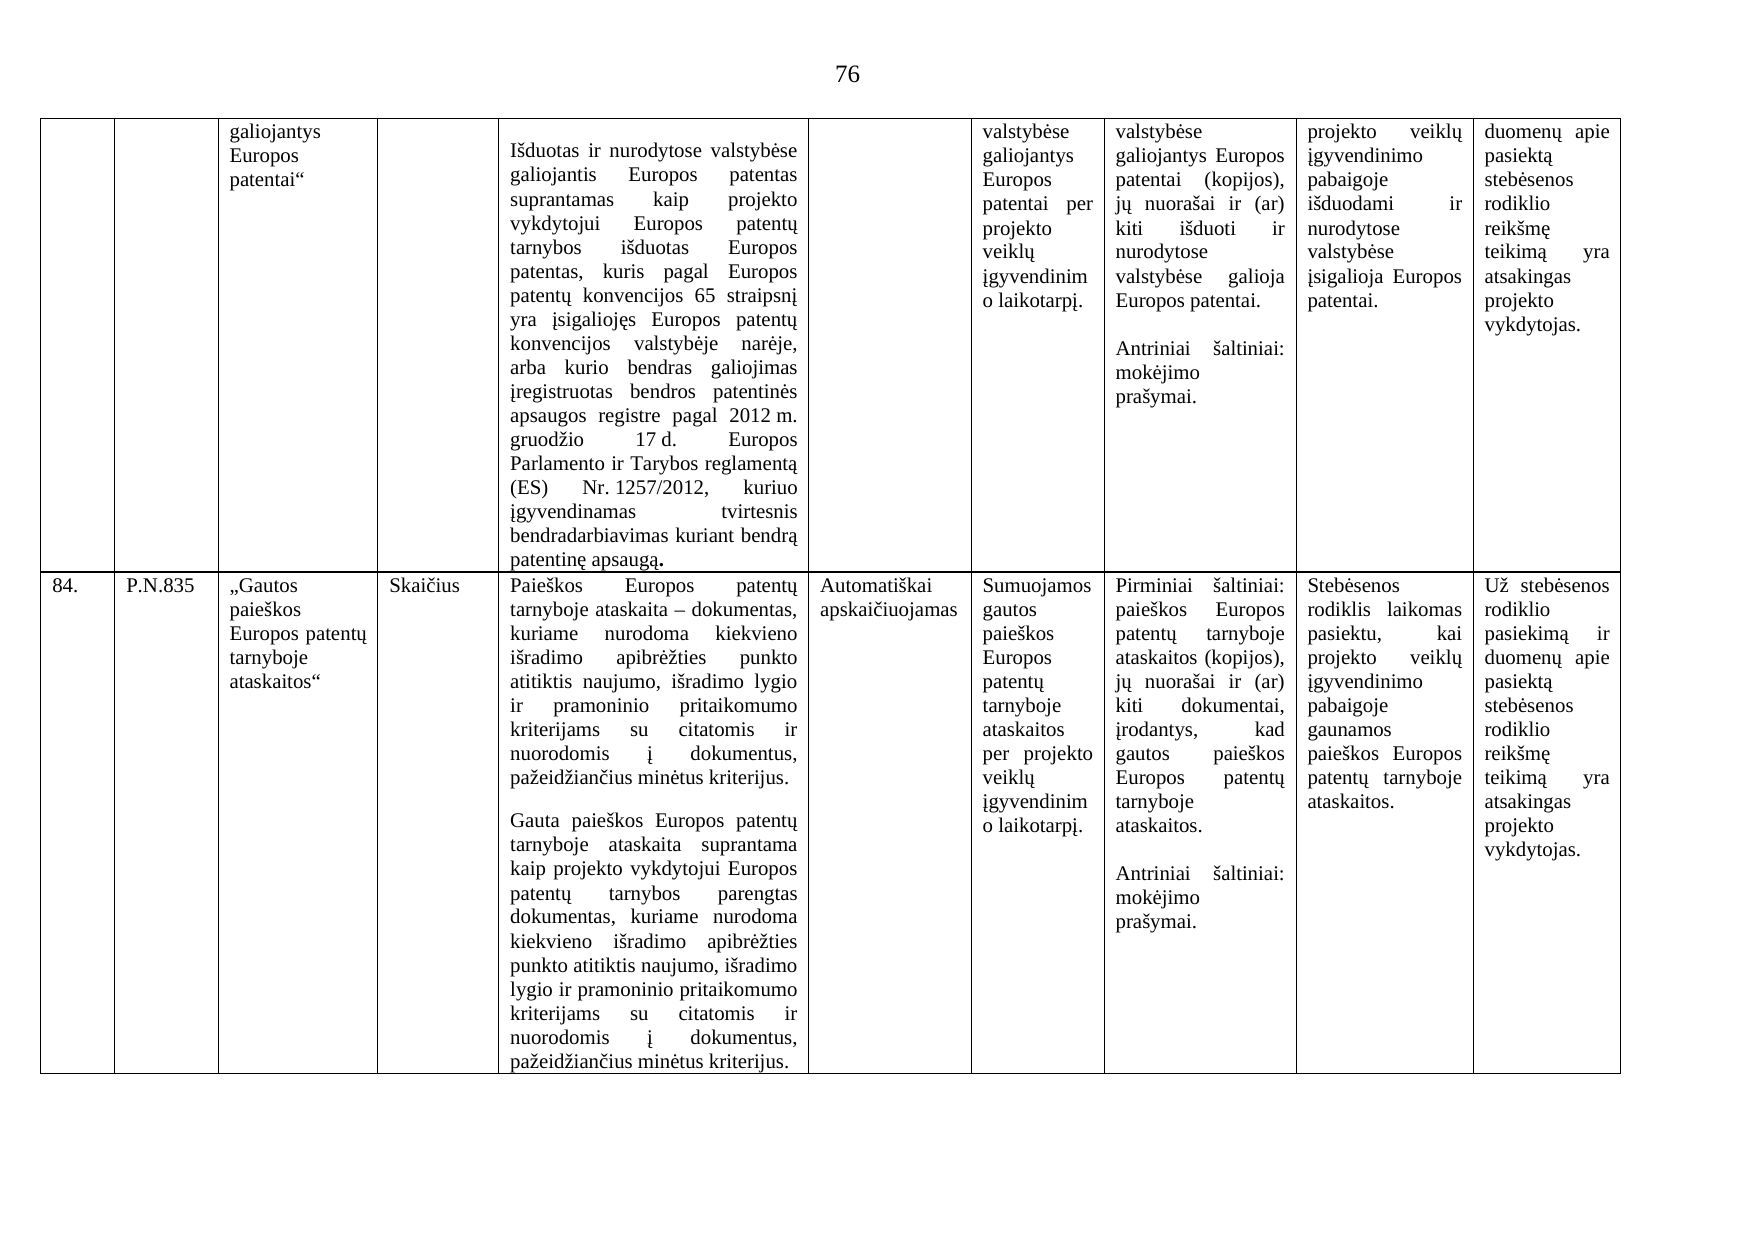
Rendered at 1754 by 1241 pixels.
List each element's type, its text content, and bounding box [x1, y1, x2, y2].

table_cell [809, 119, 971, 571]
table_cell duomenų apie pasiektą stebėsenos rodiklio reikšmę teikimą yra atsakingas projekto vykdytojas. [1474, 119, 1620, 571]
table_cell [378, 119, 498, 571]
table_cell 84. [41, 573, 114, 1073]
table_cell projekto veiklų įgyvendinimo pabaigoje išduodami ir nurodytose valstybėse įsigalioja Europos patentai. [1297, 119, 1473, 571]
table_cell Stebėsenos rodiklis laikomas pasiektu, kai projekto veiklų įgyvendinimo pabaigoje gaunamos paieškos Europos patentų tarnyboje ataskaitos. [1297, 573, 1473, 1073]
table_cell valstybėse galiojantys Europos patentai (kopijos), jų nuorašai ir (ar) kiti išduoti ir nurodytose valstybėse galioja Europos patentai. Antriniai šaltiniai: mokėjimo prašymai. [1105, 119, 1296, 571]
table_cell „Gautos paieškos Europos patentų tarnyboje ataskaitos“ [219, 573, 377, 1073]
table_cell [115, 119, 218, 571]
table_cell Sumuojamos gautos paieškos Europos patentų tarnyboje ataskaitos per projekto veiklų įgyvendinimo laikotarpį. [972, 573, 1104, 1073]
table_cell [41, 119, 114, 571]
table_cell Automatiškai apskaičiuojamas [809, 573, 971, 1073]
table_cell Pirminiai šaltiniai: paieškos Europos patentų tarnyboje ataskaitos (kopijos), jų nuorašai ir (ar) kiti dokumentai, įrodantys, kad gautos paieškos Europos patentų tarnyboje ataskaitos. Antriniai šaltiniai: mokėjimo prašymai. [1105, 573, 1296, 1073]
table_cell Paieškos Europos patentų tarnyboje ataskaita – dokumentas, kuriame nurodoma kiekvieno išradimo apibrėžties punkto atitiktis naujumo, išradimo lygio ir pramoninio pritaikomumo kriterijams su citatomis ir nuorodomis į dokumentus, pažeidžiančius minėtus kriterijus. Gauta paieškos Europos patentų tarnyboje ataskaita suprantama kaip projekto vykdytojui Europos patentų tarnybos parengtas dokumentas, kuriame nurodoma kiekvieno išradimo apibrėžties punkto atitiktis naujumo, išradimo lygio ir pramoninio pritaikomumo kriterijams su citatomis ir nuorodomis į dokumentus, pažeidžiančius minėtus kriterijus. [499, 573, 808, 1073]
table_cell P.N.835 [115, 573, 218, 1073]
table_cell Skaičius [378, 573, 498, 1073]
table_cell Išduotas ir nurodytose valstybėse galiojantis Europos patentas suprantamas kaip projekto vykdytojui Europos patentų tarnybos išduotas Europos patentas, kuris pagal Europos patentų konvencijos 65 straipsnį yra įsigaliojęs Europos patentų konvencijos valstybėje narėje, arba kurio bendras galiojimas įregistruotas bendros patentinės apsaugos registre pagal 2012 m. gruodžio 17 d. Europos Parlamento ir Tarybos reglamentą (ES) Nr. 1257/2012, kuriuo įgyvendinamas tvirtesnis bendradarbiavimas kuriant bendrą patentinę apsaugą. [499, 119, 808, 571]
table_cell Už stebėsenos rodiklio pasiekimą ir duomenų apie pasiektą stebėsenos rodiklio reikšmę teikimą yra atsakingas projekto vykdytojas. [1474, 573, 1620, 1073]
table_cell valstybėse galiojantys Europos patentai per projekto veiklų įgyvendinimo laikotarpį. [972, 119, 1104, 571]
table_cell galiojantys Europos patentai“ [219, 119, 377, 571]
